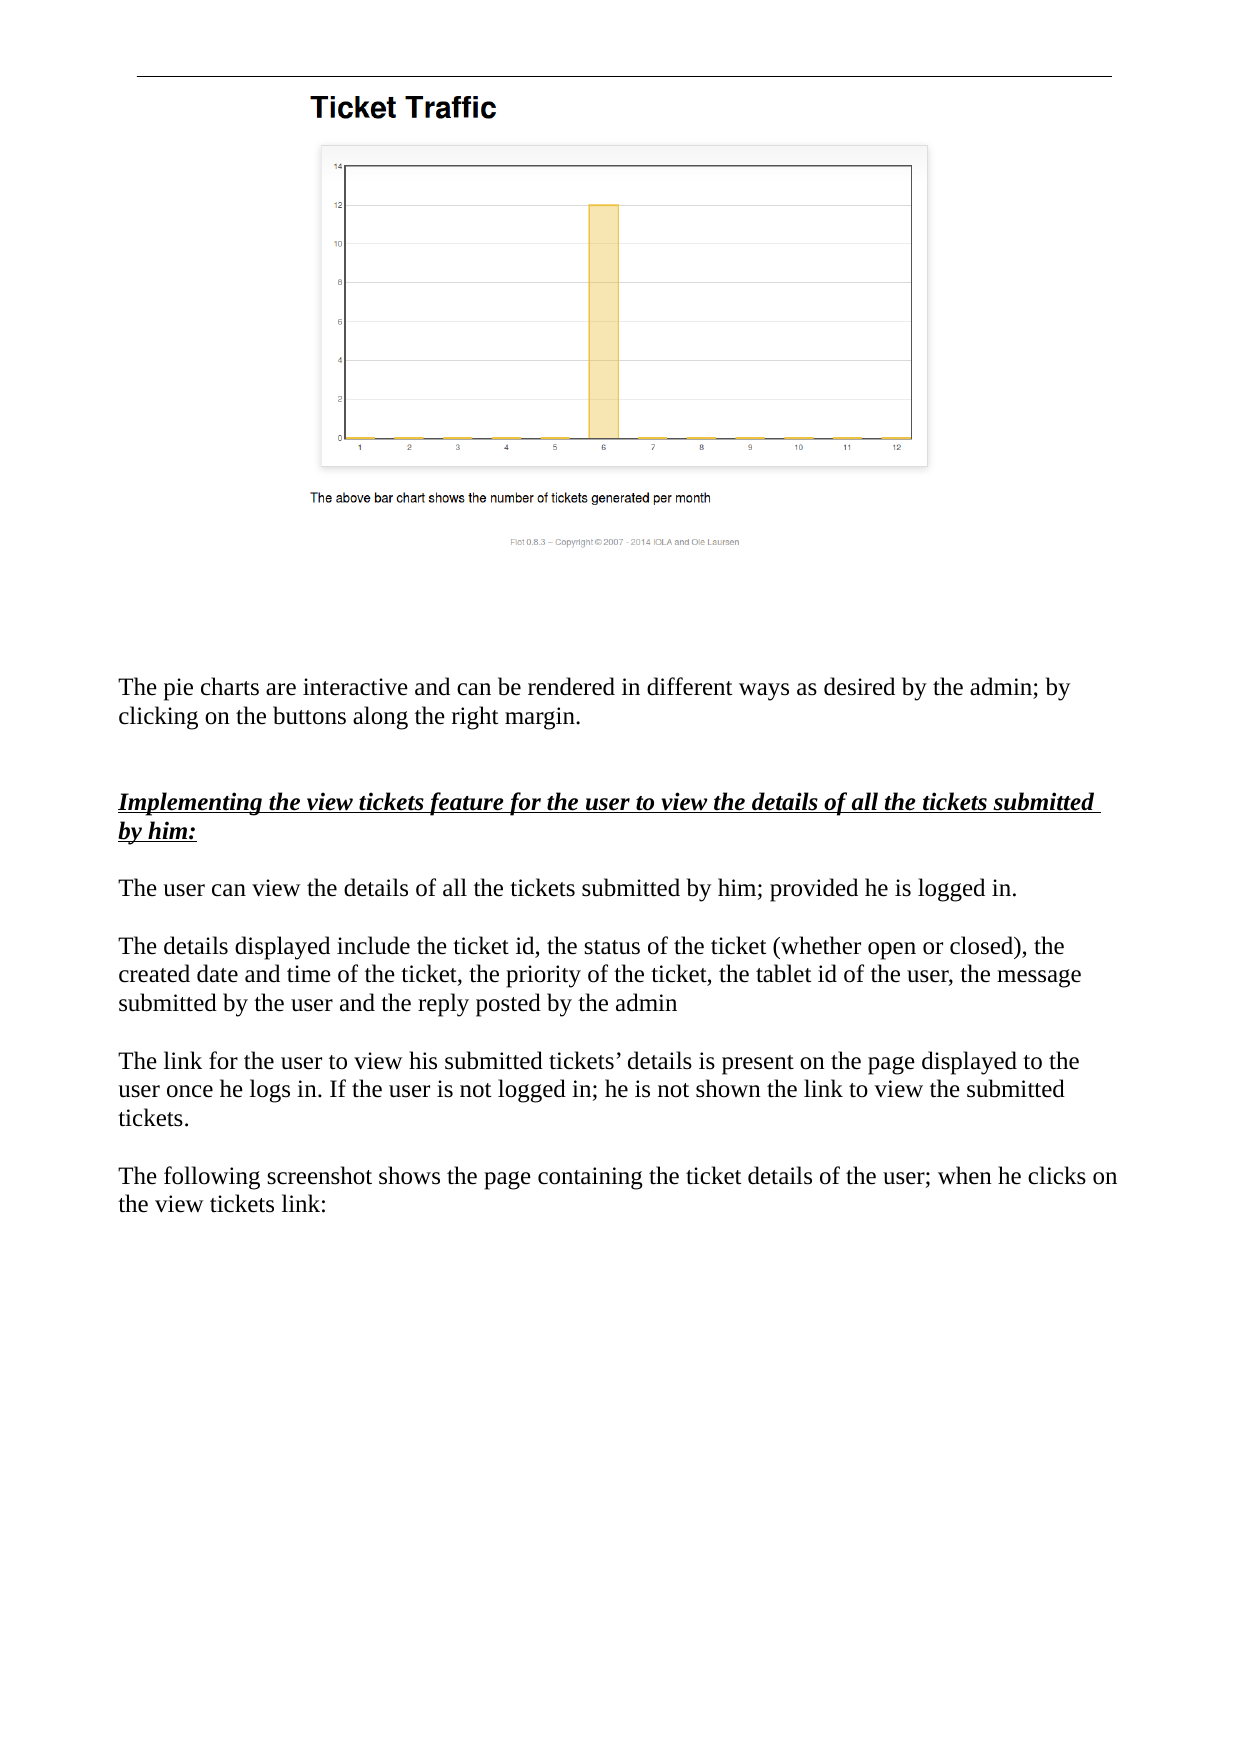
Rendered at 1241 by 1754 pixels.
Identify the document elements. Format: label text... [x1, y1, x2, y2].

text The pie charts are interactive and can be rendered in different ways as desired by the admin; by clicking on the buttons along the right margin. [118, 672, 1122, 729]
text The user can view the details of all the tickets submitted by him; provided he is logged in. [118, 873, 1122, 902]
text The link for the user to view his submitted tickets’ details is present on the page displayed to the user once he logs in. If the user is not logged in; he is not shown the link to view the submitted tickets. [118, 1046, 1122, 1132]
picture [136, 76, 1112, 625]
text [118, 58, 1122, 643]
text The following screenshot shows the page containing the ticket details of the user; when he clicks on the view tickets link: [118, 1161, 1122, 1218]
text Implementing the view tickets feature for the user to view the details of all the tickets submitted by him: [118, 787, 1122, 844]
text The details displayed include the ticket id, the status of the ticket (whether open or closed), the created date and time of the ticket, the priority of the ticket, the tablet id of the user, the message submitted by the user and the reply posted by the admin [118, 931, 1122, 1017]
